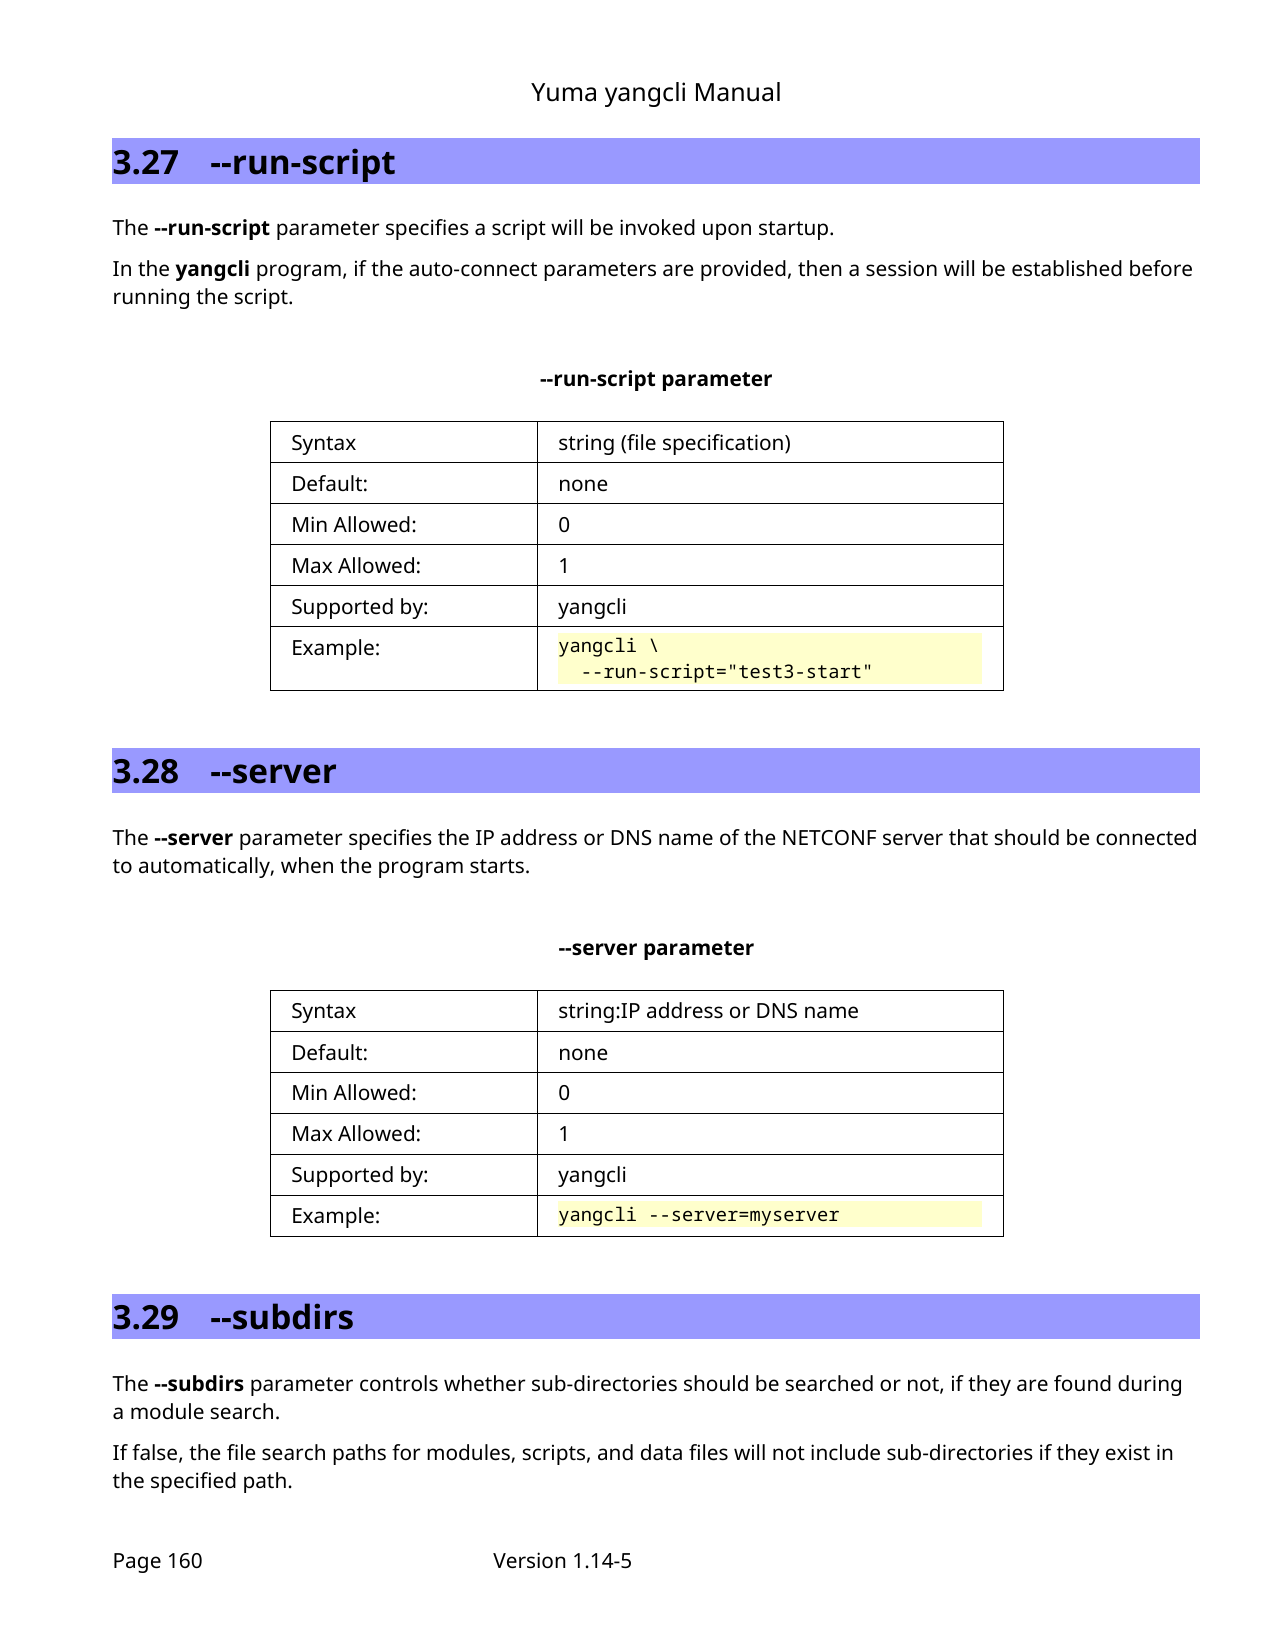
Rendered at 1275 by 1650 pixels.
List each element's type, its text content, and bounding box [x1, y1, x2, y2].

text In the yangcli program, if the auto-connect parameters are provided, then a session will be established before running the script. [112, 254, 1200, 311]
table_cell Supported by: [271, 1155, 537, 1194]
table_cell Example: [271, 1196, 537, 1236]
table_cell 0 [538, 1073, 1003, 1113]
text The --server parameter specifies the IP address or DNS name of the NETCONF server that should be connected to automatically, when the program starts. [112, 823, 1200, 879]
subtitle --server parameter [127, 933, 1185, 961]
subtitle --run-script parameter [127, 364, 1185, 393]
text The --subdirs parameter controls whether sub-directories should be searched or not, if they are found during a module search. [112, 1369, 1200, 1426]
table_cell 1 [538, 545, 1003, 585]
table_header Syntax [271, 991, 537, 1031]
table_cell Max Allowed: [271, 545, 537, 585]
table_cell Default: [271, 463, 537, 503]
text If false, the file search paths for modules, scripts, and data files will not include sub-directories if they exist in the specified path. [112, 1438, 1200, 1495]
table_cell yangcli --server=myserver [538, 1196, 1003, 1236]
subtitle --subdirs [112, 1294, 1200, 1339]
subtitle --server [112, 748, 1200, 793]
table_cell Min Allowed: [271, 504, 537, 544]
text The --run-script parameter specifies a script will be invoked upon startup. [112, 213, 1200, 242]
table_cell yangcli [538, 586, 1003, 626]
subtitle --run-script [112, 138, 1200, 184]
table_cell Max Allowed: [271, 1114, 537, 1154]
table_cell Example: [271, 627, 537, 689]
table_header string (file specification) [538, 422, 1003, 462]
table_cell 0 [538, 504, 1003, 544]
table_cell yangcli \ --run-script="test3-start" [538, 627, 1003, 689]
table_cell Supported by: [271, 586, 537, 626]
table_cell none [538, 463, 1003, 503]
table_header string:IP address or DNS name [538, 991, 1003, 1031]
table_cell none [538, 1032, 1003, 1072]
table_header Syntax [271, 422, 537, 462]
table_cell Default: [271, 1032, 537, 1072]
table_cell yangcli [538, 1155, 1003, 1194]
table_cell Min Allowed: [271, 1073, 537, 1113]
table_cell 1 [538, 1114, 1003, 1154]
